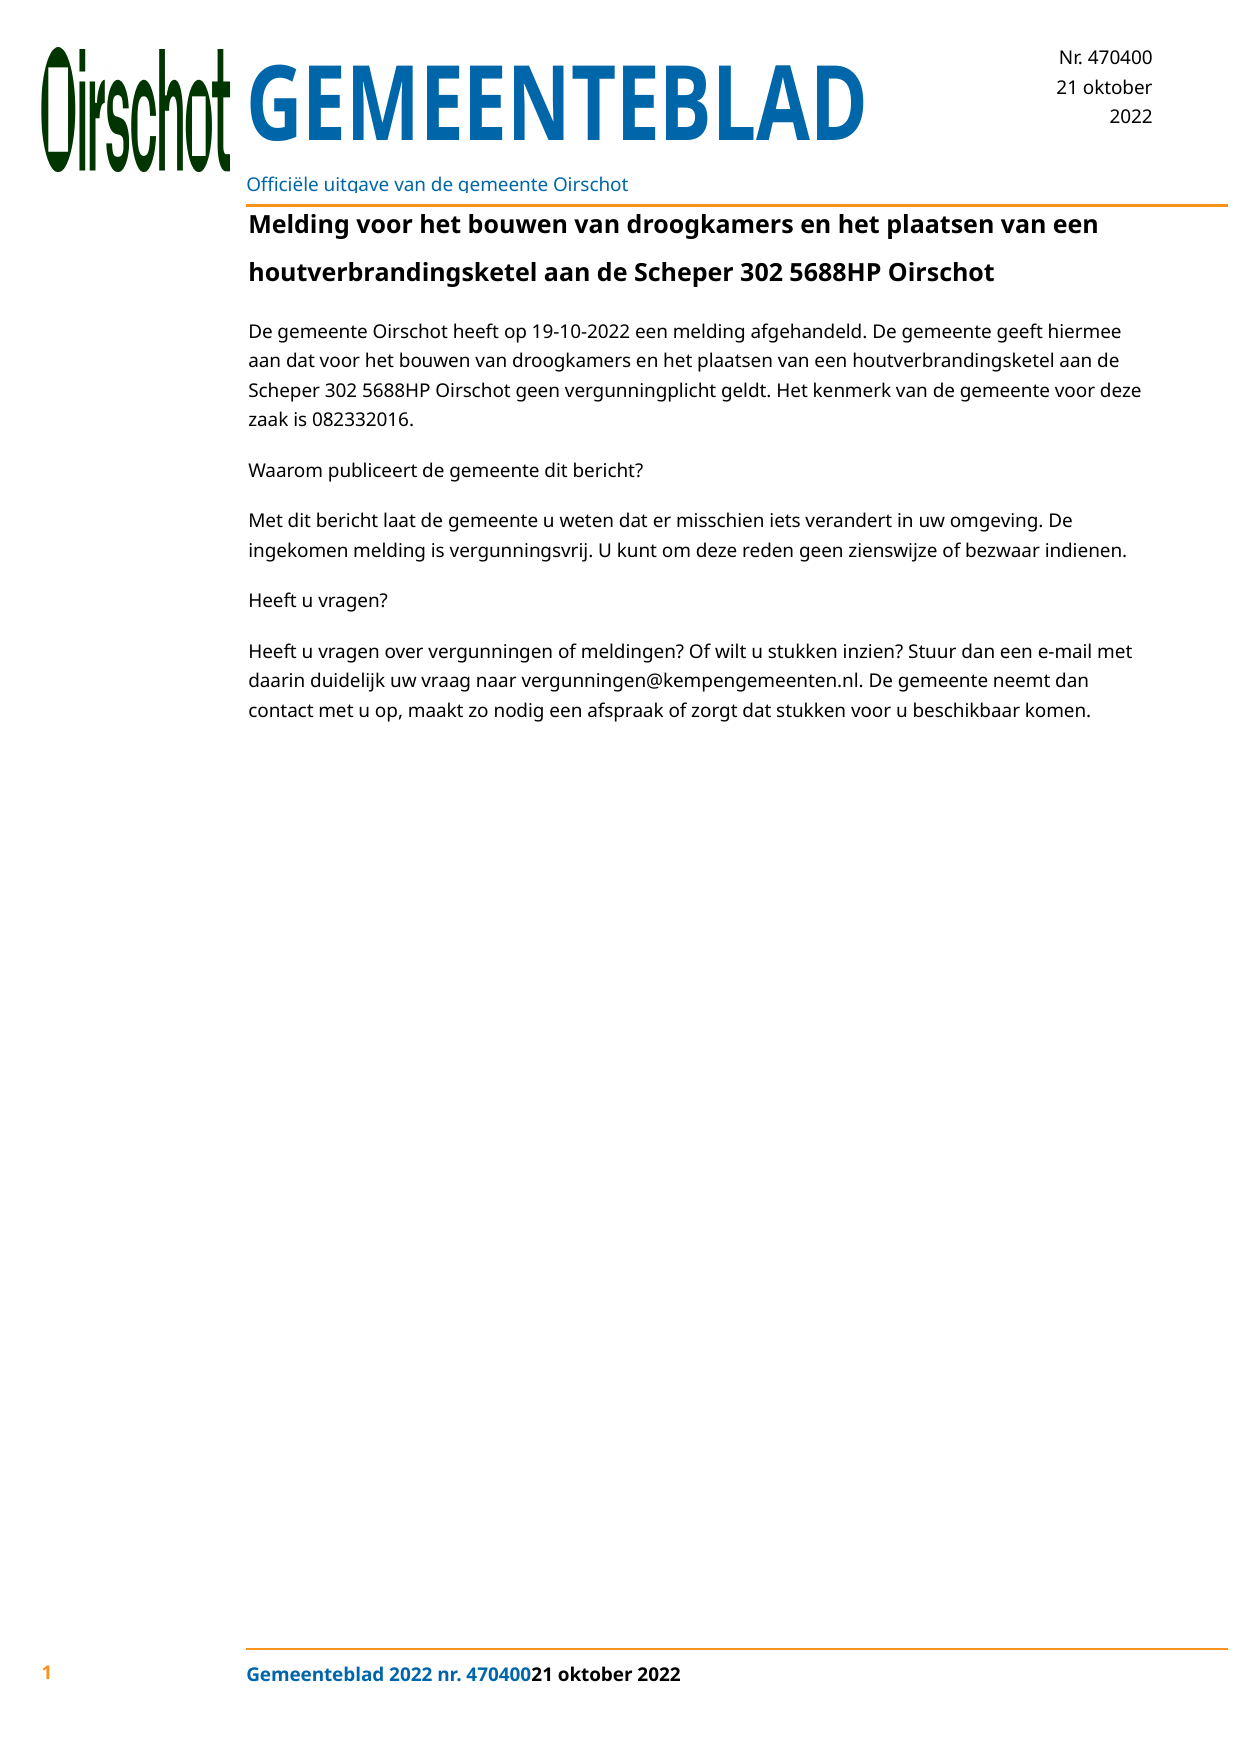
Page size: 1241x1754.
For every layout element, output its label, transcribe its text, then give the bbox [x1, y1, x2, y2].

picture [41, 47, 231, 172]
text Waarom publiceert de gemeente dit bericht? [248, 457, 1152, 483]
text Heeft u vragen? [248, 587, 1152, 613]
text Melding voor het bouwen van droogkamers en het plaatsen van een houtverbrandingsketel aan de Scheper 302 5688HP Oirschot [248, 207, 1152, 288]
text Met dit bericht laat de gemeente u weten dat er misschien iets verandert in uw omgeving. De ingekomen melding is vergunningsvrij. U kunt om deze reden geen zienswijze of bezwaar indienen. [248, 507, 1152, 563]
text Heeft u vragen over vergunningen of meldingen? Of wilt u stukken inzien? Stuur dan een e-mail met daarin duidelijk uw vraag naar vergunningen@kempengemeenten.nl. De gemeente neemt dan contact met u op, maakt zo nodig een afspraak of zorgt dat stukken voor u beschikbaar komen. [248, 638, 1152, 723]
text De gemeente Oirschot heeft op 19-10-2022 een melding afgehandeld. De gemeente geeft hiermee aan dat voor het bouwen van droogkamers en het plaatsen van een houtverbrandingsketel aan de Scheper 302 5688HP Oirschot geen vergunningplicht geldt. Het kenmerk van de gemeente voor deze zaak is 082332016. [248, 318, 1152, 432]
